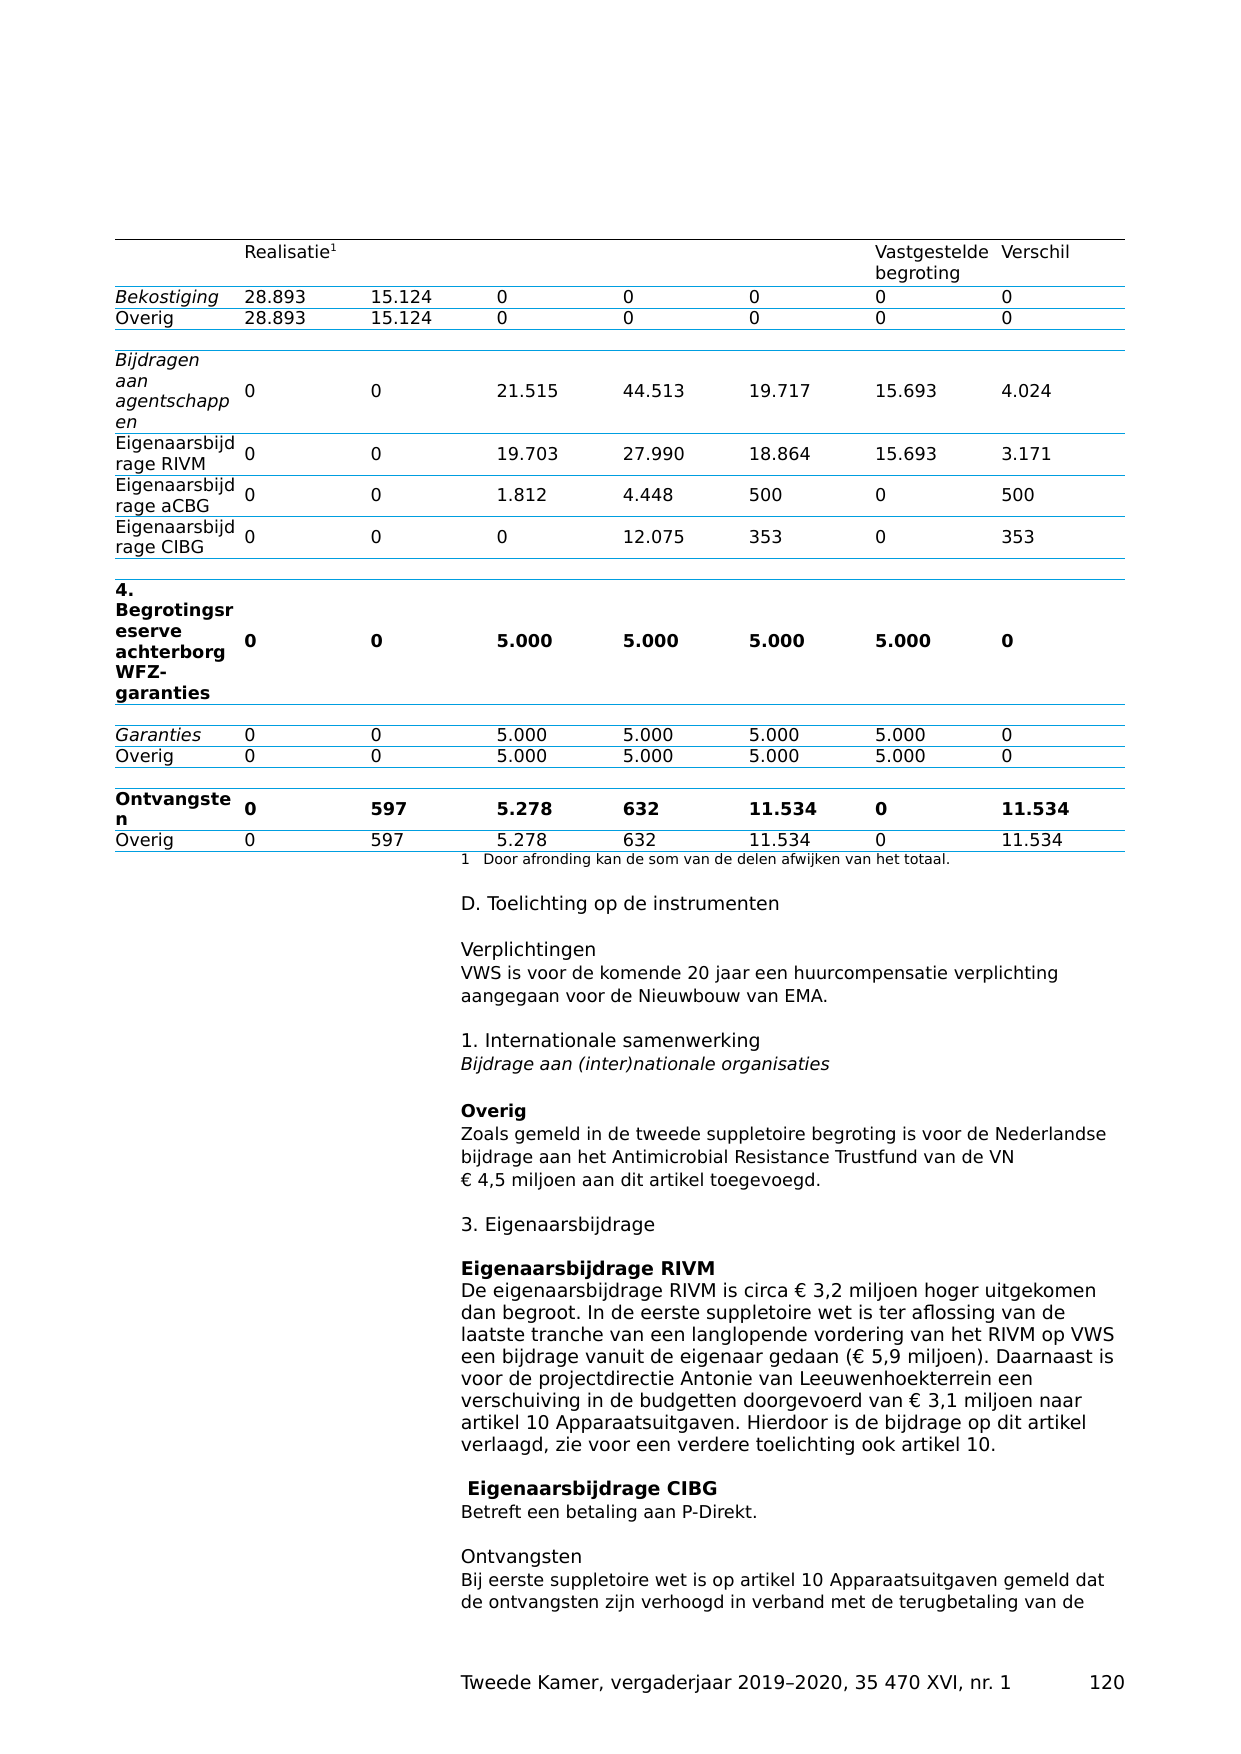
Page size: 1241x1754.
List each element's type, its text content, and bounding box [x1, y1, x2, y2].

text Eigenaarsbijdrage RIVM De eigenaarsbijdrage RIVM is circa € 3,2 miljoen hoger uitgekomen dan begroot. In de eerste suppletoire wet is ter aflossing van de laatste tranche van een langlopende vordering van het RIVM op VWS een bijdrage vanuit de eigenaar gedaan (€ 5,9 miljoen). Daarnaast is voor de projectdirectie Antonie van Leeuwenhoekterrein een verschuiving in de budgetten doorgevoerd van € 3,1 miljoen naar artikel 10 Apparaatsuitgaven. Hierdoor is de bijdrage op dit artikel verlaagd, zie voor een verdere toelichting ook artikel 10. Eigenaarsbijdrage CIBG [461, 1236, 1125, 1500]
text Bijdrage aan (inter)nationale organisaties [461, 1052, 1125, 1074]
table_cell 0 [998, 309, 1125, 328]
table_cell 11.534 [746, 831, 872, 851]
table_cell 5.000 [494, 580, 620, 703]
table_cell 0 [494, 517, 620, 558]
table_cell 0 [494, 309, 620, 328]
table_cell 632 [620, 831, 746, 851]
table_cell 0 [368, 476, 493, 516]
table_cell 3.171 [998, 434, 1125, 474]
title D. Toelichting op de instrumenten [461, 893, 1125, 915]
table_cell 5.000 [872, 747, 998, 767]
table_cell 0 [368, 434, 493, 474]
text Bij eerste suppletoire wet is op artikel 10 Apparaatsuitgaven gemeld dat de ontvangsten zijn verhoogd in verband met de terugbetaling van de [461, 1568, 1125, 1613]
table_cell [746, 705, 872, 724]
table_cell 27.990 [620, 434, 746, 474]
table_cell 632 [620, 789, 746, 830]
table_cell [620, 768, 746, 788]
table_cell 0 [872, 789, 998, 830]
table_cell Eigenaarsbijdrage CIBG [115, 517, 241, 558]
table_cell 18.864 [746, 434, 872, 474]
table_cell 0 [241, 476, 367, 516]
table_cell 5.000 [620, 747, 746, 767]
table_cell 353 [746, 517, 872, 558]
table_cell [872, 559, 998, 579]
table_cell 44.513 [620, 351, 746, 433]
table_cell [998, 559, 1125, 579]
table_cell [241, 768, 367, 788]
table_header Tabel 14 Opbouw verplichtingen, uitgaven en ontvangsten van de vastgestelde begroting 2019, realisatie en het verschil (bedragen x € 1.000) [115, 191, 1125, 239]
table_cell [620, 705, 746, 724]
table_cell [241, 330, 367, 350]
table_cell [494, 705, 620, 724]
table_cell [998, 330, 1125, 350]
table_cell 15.693 [872, 351, 998, 433]
table_cell 0 [872, 476, 998, 516]
table_cell 11.534 [998, 831, 1125, 851]
table_cell 0 [746, 309, 872, 328]
table_cell 0 [872, 517, 998, 558]
table_cell 0 [998, 747, 1125, 767]
table_cell [368, 705, 493, 724]
table_cell 0 [998, 726, 1125, 746]
list Door afronding kan de som van de delen afwijken van het totaal. [461, 852, 1125, 868]
table_cell Garanties [115, 726, 241, 746]
table_cell 0 [872, 287, 998, 307]
table_cell 0 [241, 747, 367, 767]
table_cell 353 [998, 517, 1125, 558]
table_cell Overig [115, 831, 241, 851]
table_cell 0 [241, 831, 367, 851]
table_cell 0 [998, 580, 1125, 703]
text Overig Zoals gemeld in de tweede suppletoire begroting is voor de Nederlandse bijdrage aan het Antimicrobial Resistance Trustfund van de VN € 4,5 miljoen aan dit artikel toegevoegd. [461, 1077, 1125, 1191]
table_cell [241, 705, 367, 724]
table_cell 0 [368, 726, 493, 746]
title Verplichtingen [461, 939, 1125, 961]
table_cell Vastgestelde begroting [872, 240, 998, 286]
table_cell 5.000 [620, 580, 746, 703]
table_cell Verschil [998, 240, 1125, 286]
table_cell 0 [241, 517, 367, 558]
table_cell 11.534 [746, 789, 872, 830]
table_cell [872, 705, 998, 724]
table_cell [872, 330, 998, 350]
table_cell 5.000 [872, 580, 998, 703]
table_cell [115, 330, 241, 350]
table_cell 15.693 [872, 434, 998, 474]
table_cell 28.893 [241, 287, 367, 307]
table_cell 12.075 [620, 517, 746, 558]
table_cell 0 [368, 747, 493, 767]
table_cell 0 [620, 309, 746, 328]
table_cell 0 [241, 351, 367, 433]
table_cell [746, 768, 872, 788]
table_cell 0 [368, 517, 493, 558]
table_cell [746, 330, 872, 350]
table_cell [241, 559, 367, 579]
table_cell 0 [241, 789, 367, 830]
table_cell [494, 559, 620, 579]
table_cell 19.717 [746, 351, 872, 433]
table_cell Bijdragen aan agentschappen [115, 351, 241, 433]
table_cell [368, 330, 493, 350]
table_cell 15.124 [368, 287, 493, 307]
table_cell 597 [368, 789, 493, 830]
table_cell 0 [368, 580, 493, 703]
table_cell Eigenaarsbijdrage RIVM [115, 434, 241, 474]
text Betreft een betaling aan P-Direkt. [461, 1500, 1125, 1523]
table_cell 0 [872, 831, 998, 851]
table_cell 5.000 [746, 726, 872, 746]
table_cell [998, 705, 1125, 724]
table_cell [872, 768, 998, 788]
table_cell 0 [494, 287, 620, 307]
table_cell 5.000 [746, 580, 872, 703]
table_cell 5.000 [494, 747, 620, 767]
table_cell 28.893 [241, 309, 367, 328]
table_cell 21.515 [494, 351, 620, 433]
table_cell 5.278 [494, 831, 620, 851]
table_cell 11.534 [998, 789, 1125, 830]
title 3. Eigenaarsbijdrage [461, 1214, 1125, 1236]
text VWS is voor de komende 20 jaar een huurcompensatie verplichting aangegaan voor de Nieuwbouw van EMA. [461, 961, 1125, 1007]
table_cell 0 [368, 351, 493, 433]
table_cell [620, 559, 746, 579]
table_cell [998, 768, 1125, 788]
table_cell 5.000 [620, 726, 746, 746]
table_cell 0 [241, 580, 367, 703]
table_cell Bekostiging [115, 287, 241, 307]
title 1. Internationale samenwerking [461, 1029, 1125, 1052]
table_cell 500 [746, 476, 872, 516]
table_cell [368, 768, 493, 788]
table_cell 597 [368, 831, 493, 851]
table_cell 19.703 [494, 434, 620, 474]
table_cell 4. Begrotingsreserve achterborg WFZ-garanties [115, 580, 241, 703]
table_cell Eigenaarsbijdrage aCBG [115, 476, 241, 516]
table_cell Realisatie1 [241, 240, 872, 286]
table_cell [368, 559, 493, 579]
table_cell [746, 559, 872, 579]
table_cell 15.124 [368, 309, 493, 328]
table_cell 0 [746, 287, 872, 307]
table_cell [115, 768, 241, 788]
table_cell 1.812 [494, 476, 620, 516]
title Ontvangsten [461, 1546, 1125, 1568]
table_cell 0 [241, 434, 367, 474]
table_cell Overig [115, 747, 241, 767]
table_cell 0 [872, 309, 998, 328]
table_cell 0 [241, 726, 367, 746]
table_cell [494, 330, 620, 350]
table_cell [115, 240, 241, 286]
table_cell [115, 559, 241, 579]
table_cell [620, 330, 746, 350]
table_cell 4.024 [998, 351, 1125, 433]
table_cell 4.448 [620, 476, 746, 516]
table_cell Ontvangsten [115, 789, 241, 830]
table_cell [115, 705, 241, 724]
table_cell 0 [998, 287, 1125, 307]
table_cell Overig [115, 309, 241, 328]
table_cell 500 [998, 476, 1125, 516]
table_cell 5.278 [494, 789, 620, 830]
table_cell 5.000 [872, 726, 998, 746]
table_cell 0 [620, 287, 746, 307]
table_cell 5.000 [494, 726, 620, 746]
table_cell 5.000 [746, 747, 872, 767]
table_cell [494, 768, 620, 788]
